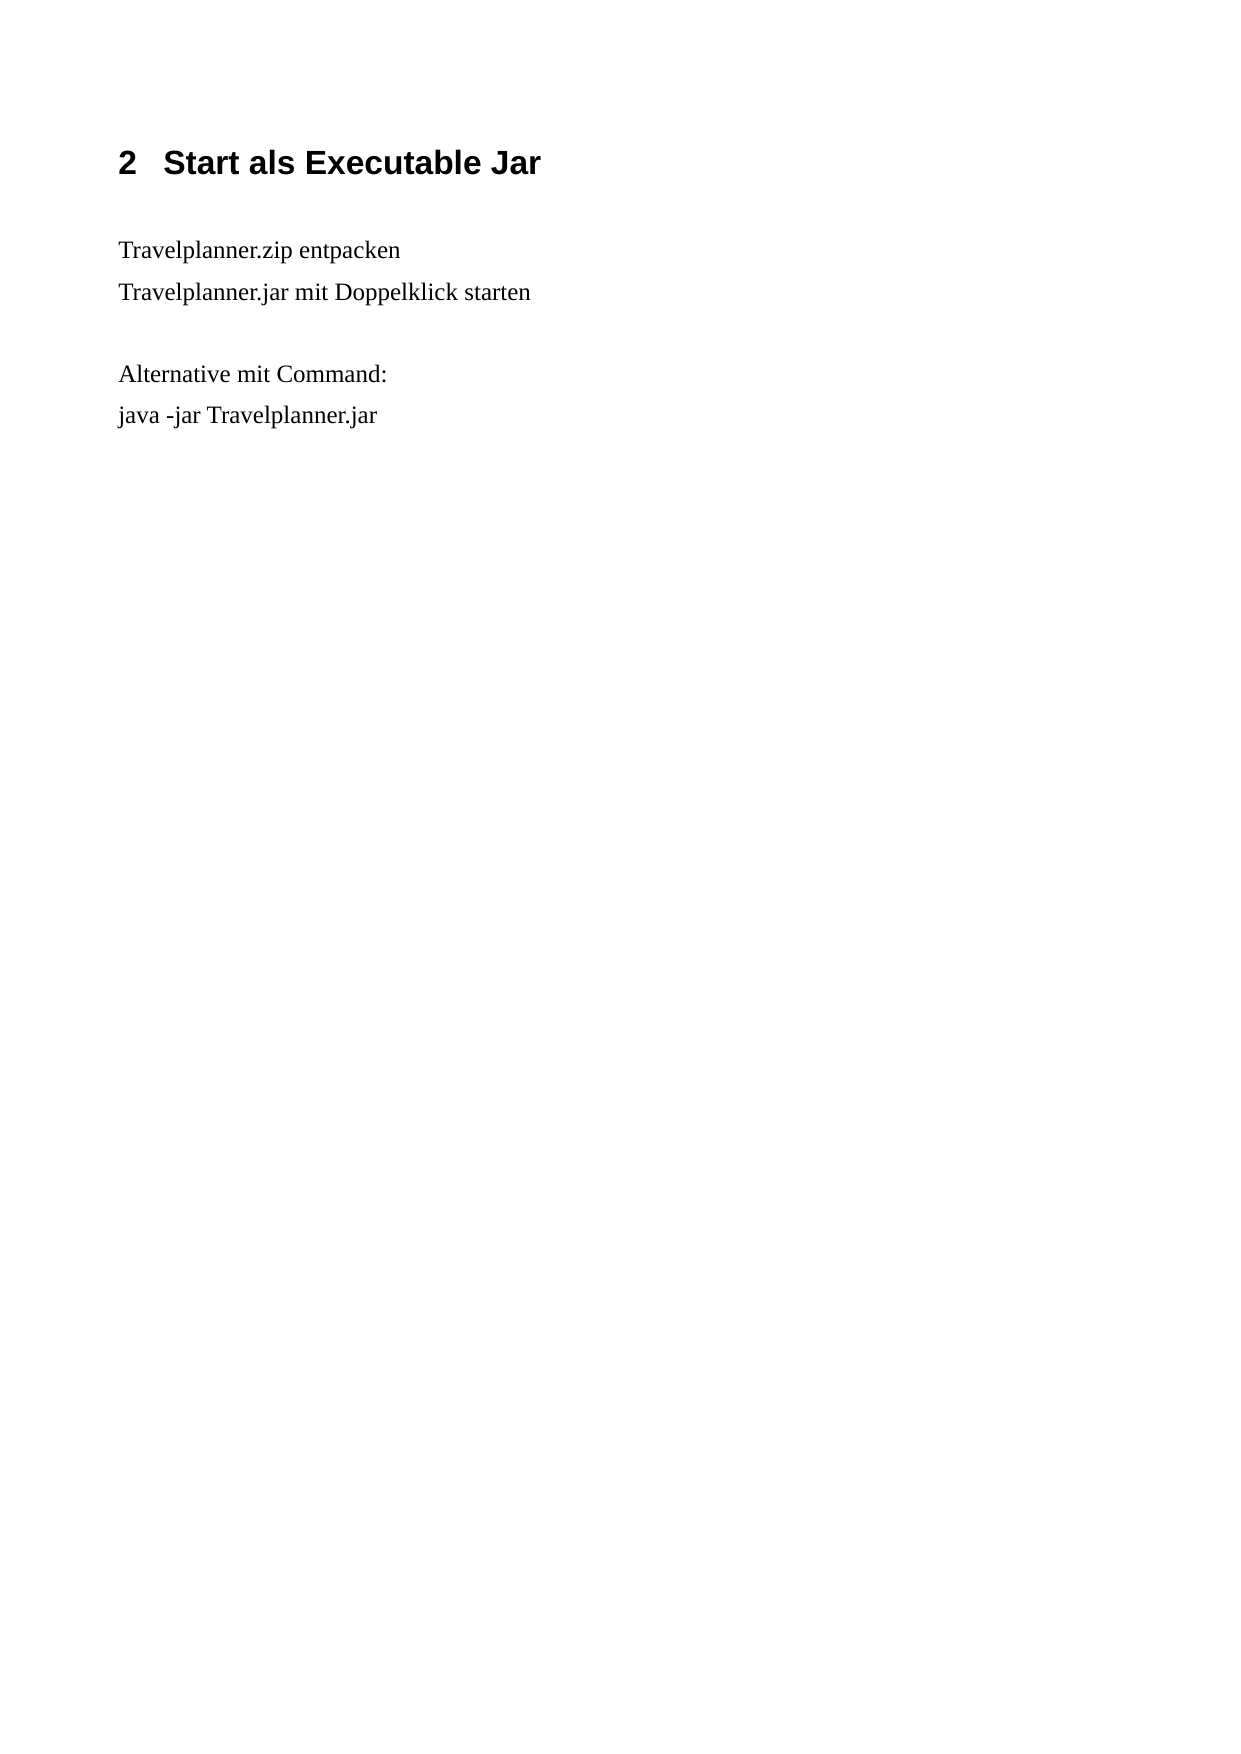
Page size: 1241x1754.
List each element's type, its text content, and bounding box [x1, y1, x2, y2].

text Alternative mit Command: [118, 359, 1122, 388]
text Travelplanner.jar mit Doppelklick starten [118, 277, 1122, 306]
text Travelplanner.zip entpacken [118, 236, 1122, 264]
subtitle Start als Executable Jar [118, 143, 1122, 182]
text java -jar Travelplanner.jar [118, 401, 1122, 429]
